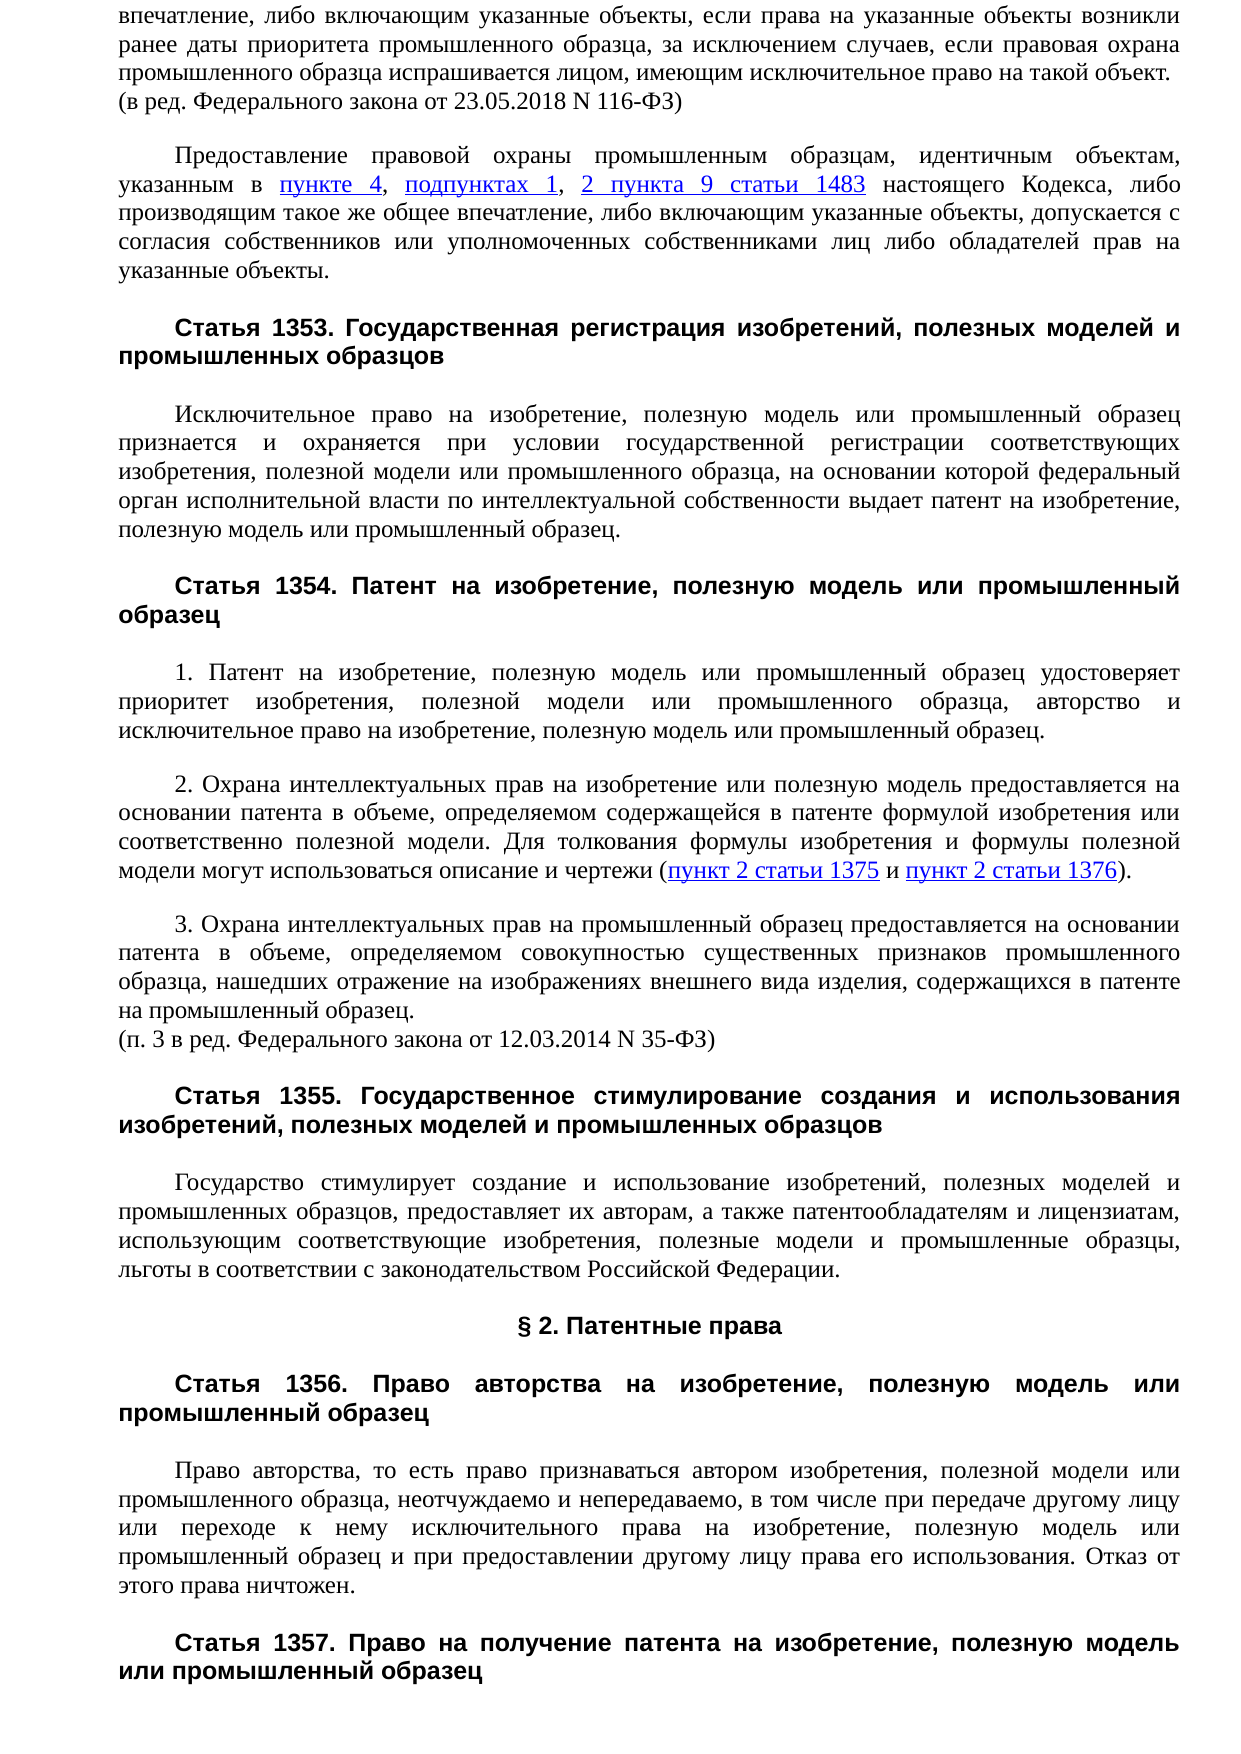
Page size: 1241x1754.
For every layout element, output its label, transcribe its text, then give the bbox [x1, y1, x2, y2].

text Государство стимулирует создание и использование изобретений, полезных моделей и промышленных образцов, предоставляет их авторам, а также патентообладателям и лицензиатам, использующим соответствующие изобретения, полезные модели и промышленные образцы, льготы в соответствии с законодательством Российской Федерации. [118, 1167, 1181, 1282]
text 3. Охрана интеллектуальных прав на промышленный образец предоставляется на основании патента в объеме, определяемом совокупностью существенных признаков промышленного образца, нашедших отражение на изображениях внешнего вида изделия, содержащихся в патенте на промышленный образец. [118, 909, 1181, 1024]
title Статья 1355. Государственное стимулирование создания и использования изобретений, полезных моделей и промышленных образцов [118, 1081, 1181, 1139]
text Исключительное право на изобретение, полезную модель или промышленный образец признается и охраняется при условии государственной регистрации соответствующих изобретения, полезной модели или промышленного образца, на основании которой федеральный орган исполнительной власти по интеллектуальной собственности выдает патент на изобретение, полезную модель или промышленный образец. [118, 399, 1181, 542]
title Статья 1356. Право авторства на изобретение, полезную модель или промышленный образец [118, 1369, 1181, 1426]
text 2. Охрана интеллектуальных прав на изобретение или полезную модель предоставляется на основании патента в объеме, определяемом содержащейся в патенте формулой изобретения или соответственно полезной модели. Для толкования формулы изобретения и формулы полезной модели могут использоваться описание и чертежи (пункт 2 статьи 1375 и пункт 2 статьи 1376). [118, 769, 1181, 884]
title Статья 1354. Патент на изобретение, полезную модель или промышленный образец [118, 571, 1181, 629]
text впечатление, либо включающим указанные объекты, если права на указанные объекты возникли ранее даты приоритета промышленного образца, за исключением случаев, если правовая охрана промышленного образца испрашивается лицом, имеющим исключительное право на такой объект. [118, 0, 1181, 86]
text Право авторства, то есть право признаваться автором изобретения, полезной модели или промышленного образца, неотчуждаемо и непередаваемо, в том числе при передаче другому лицу или переходе к нему исключительного права на изобретение, полезную модель или промышленный образец и при предоставлении другому лицу права его использования. Отказ от этого права ничтожен. [118, 1455, 1181, 1599]
text Предоставление правовой охраны промышленным образцам, идентичным объектам, указанным в пункте 4, подпунктах 1, 2 пункта 9 статьи 1483 настоящего Кодекса, либо производящим такое же общее впечатление, либо включающим указанные объекты, допускается с согласия собственников или уполномоченных собственниками лиц либо обладателей прав на указанные объекты. [118, 140, 1181, 284]
text (в ред. Федерального закона от 23.05.2018 N 116-ФЗ) [118, 86, 1181, 115]
title Статья 1357. Право на получение патента на изобретение, полезную модель или промышленный образец [118, 1627, 1181, 1685]
text 1. Патент на изобретение, полезную модель или промышленный образец удостоверяет приоритет изобретения, полезной модели или промышленного образца, авторство и исключительное право на изобретение, полезную модель или промышленный образец. [118, 657, 1181, 744]
title Статья 1353. Государственная регистрация изобретений, полезных моделей и промышленных образцов [118, 312, 1181, 370]
title § 2. Патентные права [118, 1311, 1181, 1340]
text (п. 3 в ред. Федерального закона от 12.03.2014 N 35-ФЗ) [118, 1024, 1181, 1052]
